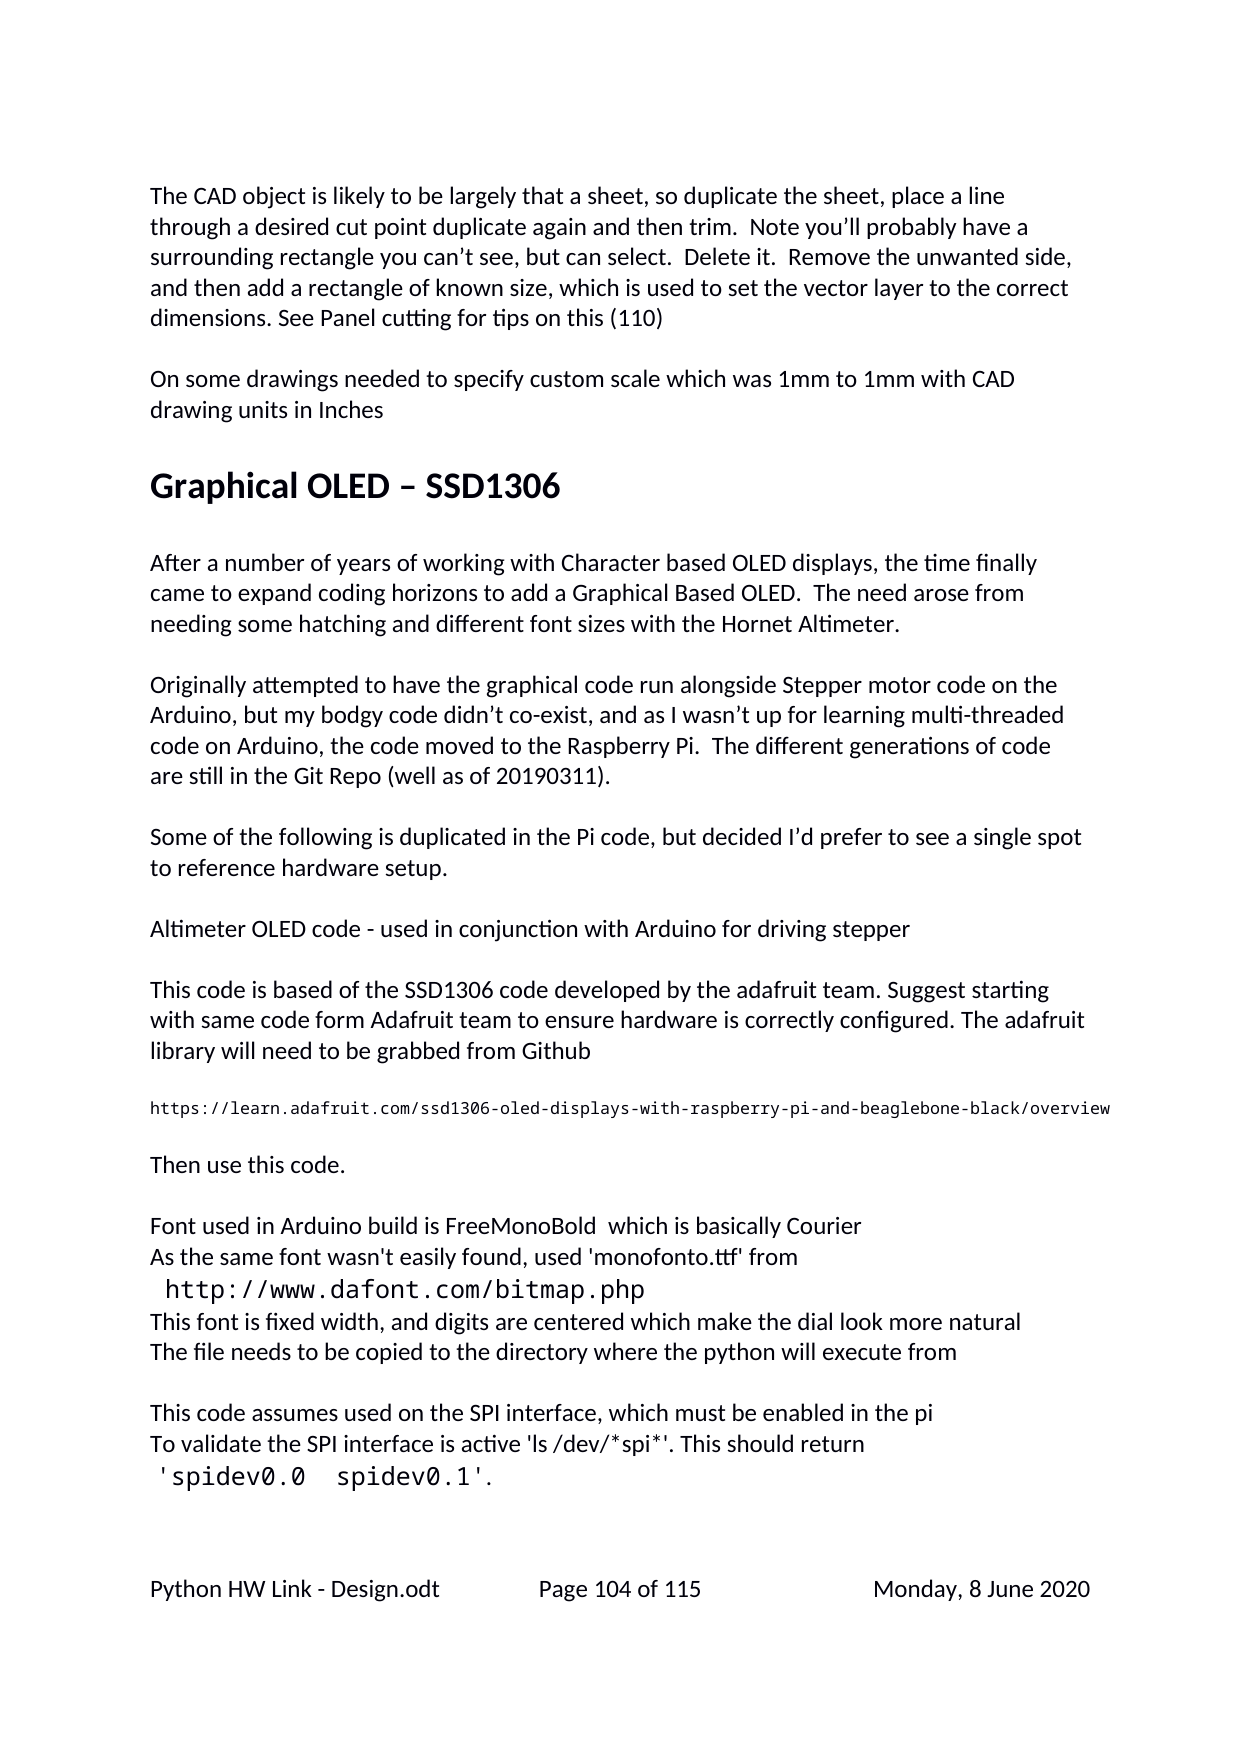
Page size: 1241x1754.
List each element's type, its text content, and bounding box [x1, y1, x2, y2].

text Originally attempted to have the graphical code run alongside Stepper motor code on the Arduino, but my bodgy code didn’t co-exist, and as I wasn’t up for learning multi-threaded code on Arduino, the code moved to the Raspberry Pi. The different generations of code are still in the Git Repo (well as of 20190311). [150, 669, 1090, 791]
text Font used in Arduino build is FreeMonoBold which is basically Courier [150, 1211, 1090, 1241]
text To validate the SPI interface is active 'ls /dev/*spi*'. This should return [150, 1428, 1090, 1458]
text This code is based of the SSD1306 code developed by the adafruit team. Suggest starting with same code form Adafruit team to ensure hardware is correctly configured. The adafruit library will need to be grabbed from Github [150, 974, 1090, 1066]
subtitle Graphical OLED – SSD1306 [150, 462, 1090, 508]
text The CAD object is likely to be largely that a sheet, so duplicate the sheet, place a line through a desired cut point duplicate again and then trim. Note you’ll probably have a surrounding rectangle you can’t see, but can select. Delete it. Remove the unwanted side, and then add a rectangle of known size, which is used to set the vector layer to the correct dimensions. See Panel cutting for tips on this (110) [150, 181, 1090, 333]
text Altimeter OLED code - used in conjunction with Arduino for driving stepper [150, 913, 1090, 944]
text This font is fixed width, and digits are centered which make the dial look more natural [150, 1306, 1090, 1336]
text 'spidev0.0 spidev0.1'. [150, 1458, 1090, 1492]
text Some of the following is duplicated in the Pi code, but decided I’d prefer to see a single spot to reference hardware setup. [150, 822, 1090, 883]
text This code assumes used on the SPI interface, which must be enabled in the pi [150, 1397, 1090, 1428]
text As the same font wasn't easily found, used 'monofonto.ttf' from [150, 1241, 1090, 1272]
text The file needs to be copied to the directory where the python will execute from [150, 1336, 1090, 1367]
text http://www.dafont.com/bitmap.php [150, 1272, 1090, 1306]
text Then use this code. [150, 1149, 1090, 1180]
text On some drawings needed to specify custom scale which was 1mm to 1mm with CAD drawing units in Inches [150, 364, 1090, 425]
text After a number of years of working with Character based OLED displays, the time finally came to expand coding horizons to add a Graphical Based OLED. The need arose from needing some hatching and different font sizes with the Hornet Altimeter. [150, 547, 1090, 638]
text https://learn.adafruit.com/ssd1306-oled-displays-with-raspberry-pi-and-beaglebone-black/overview [150, 1096, 1149, 1119]
